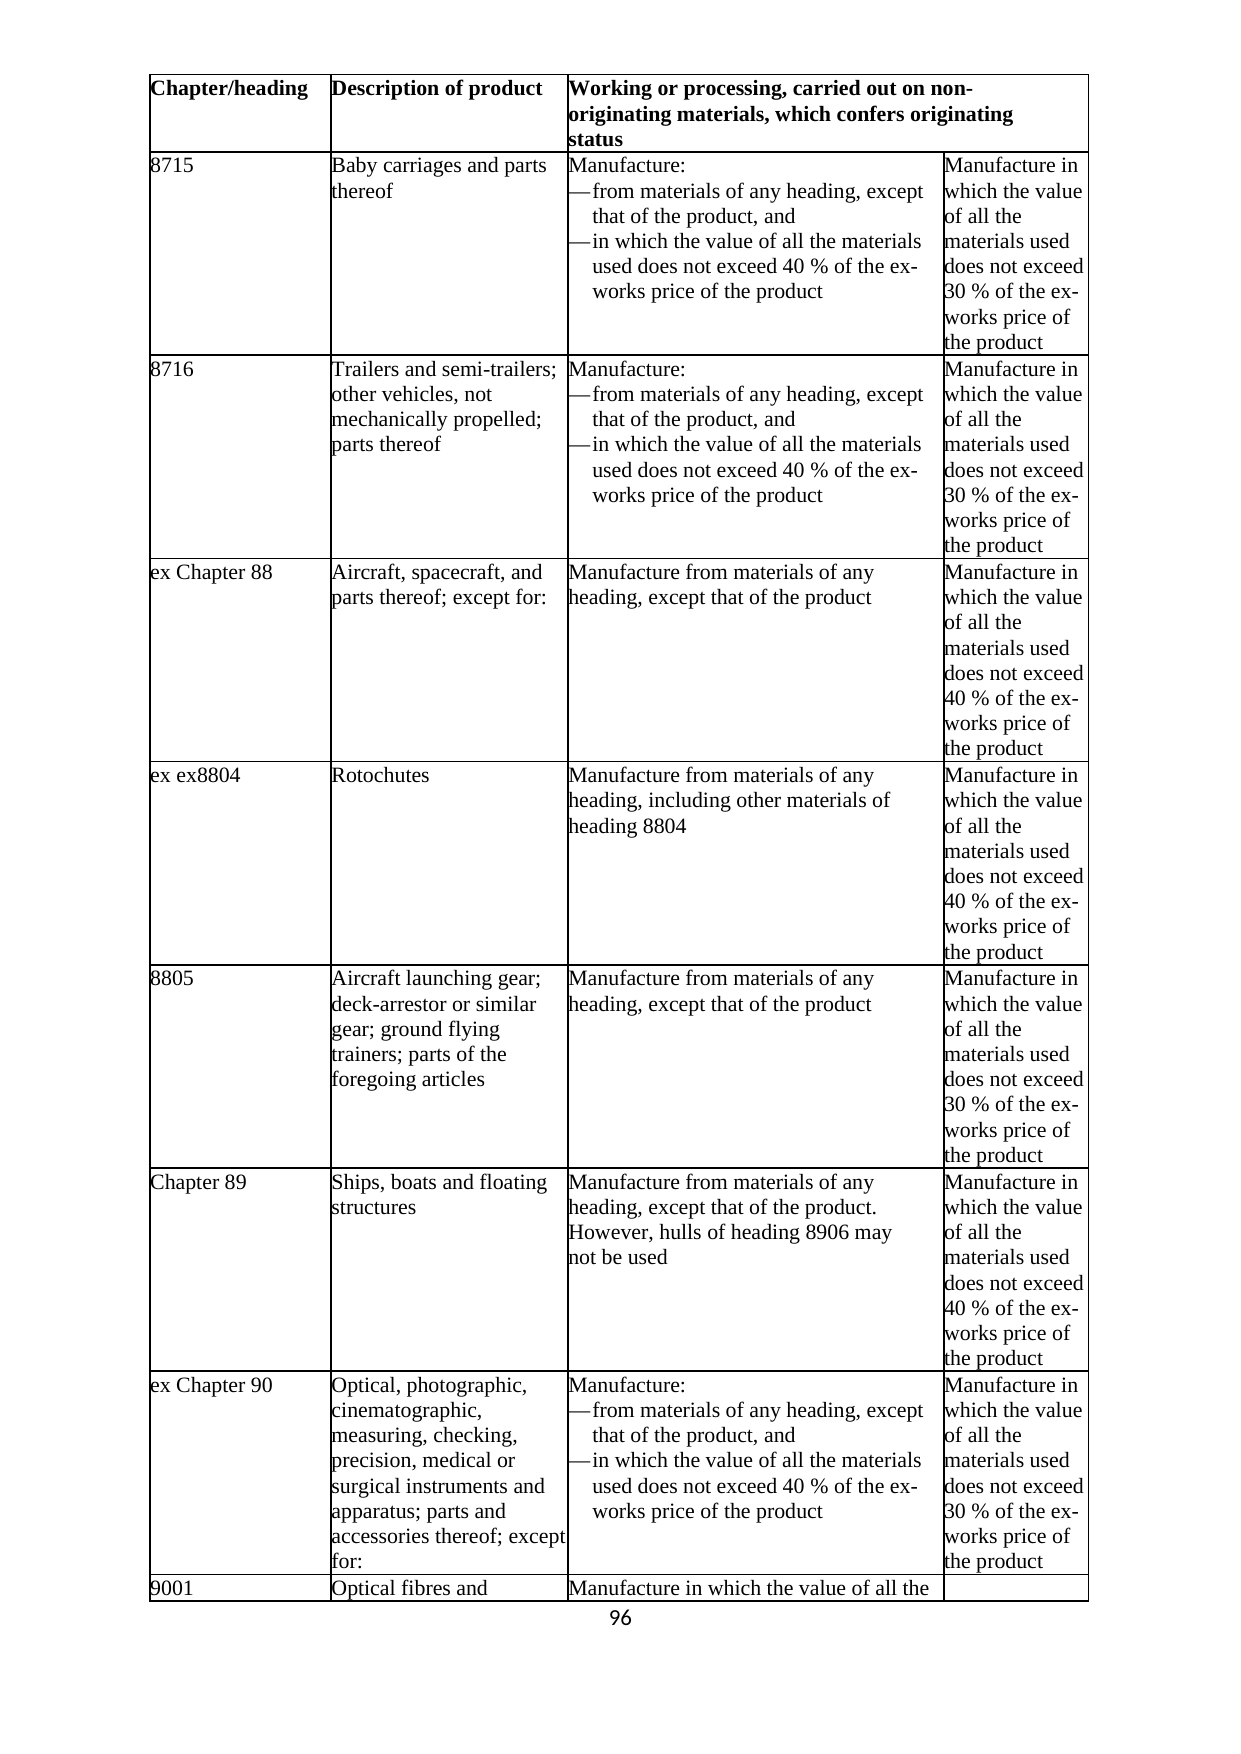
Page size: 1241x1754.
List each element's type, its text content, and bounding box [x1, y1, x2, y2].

table_cell Manufacture from materials of any heading, except that of the product [569, 966, 943, 1167]
table_cell Trailers and semi-trailers; other vehicles, not mechanically propelled; parts thereof [332, 356, 567, 557]
table_cell Manufacture in which the value of all the [569, 1575, 943, 1600]
table_header from materials of any heading, except that of the product, and [592, 1397, 943, 1447]
table_cell Manufacture in which the value of all the materials used does not exceed 30 % of the ex-works price of the product [945, 153, 1088, 354]
table_cell [569, 304, 943, 354]
table_header from materials of any heading, except that of the product, and [592, 178, 943, 228]
table_cell Aircraft launching gear; deck-arrestor or similar gear; ground flying trainers; parts of the foregoing articles [332, 966, 567, 1167]
table_cell Baby carriages and parts thereof [332, 153, 567, 354]
table_cell Manufacture in which the value of all the materials used does not exceed 30 % of the ex-works price of the product [945, 1372, 1088, 1573]
table_cell Optical fibres and [332, 1575, 567, 1600]
table_cell Manufacture in which the value of all the materials used does not exceed 40 % of the ex-works price of the product [945, 762, 1088, 964]
table_cell Rotochutes [332, 762, 567, 964]
table_cell [945, 1575, 1088, 1600]
table_header — [569, 1397, 592, 1447]
table_header — [569, 381, 592, 431]
table_header — [569, 431, 592, 507]
table_cell ex ex8804 [151, 762, 330, 964]
table_cell Optical, photographic, cinematographic, measuring, checking, precision, medical or surgical instruments and apparatus; parts and accessories thereof; except for: [332, 1372, 567, 1573]
table_header from materials of any heading, except that of the product, and [592, 381, 943, 431]
table_cell Manufacture: [569, 1372, 943, 1397]
table_cell 8715 [151, 153, 330, 354]
table_cell Manufacture: [569, 356, 943, 381]
table_cell Manufacture in which the value of all the materials used does not exceed 40 % of the ex-works price of the product [945, 559, 1088, 761]
table_header Working or processing, carried out on non-originating materials, which confers originating status [569, 75, 1088, 151]
table_cell Manufacture from materials of any heading, except that of the product [569, 559, 943, 761]
table_cell Manufacture in which the value of all the materials used does not exceed 30 % of the ex-works price of the product [945, 356, 1088, 557]
table_cell Manufacture: [569, 153, 943, 178]
table_cell 8805 [151, 966, 330, 1167]
table_header in which the value of all the materials used does not exceed 40 % of the ex-works price of the product [592, 228, 943, 304]
table_cell [569, 507, 943, 557]
table_header Chapter/heading [151, 75, 330, 151]
table_cell ex Chapter 88 [151, 559, 330, 761]
table_cell Manufacture in which the value of all the materials used does not exceed 40 % of the ex-works price of the product [945, 1169, 1088, 1370]
table_cell [569, 1523, 943, 1573]
table_header — [569, 178, 592, 228]
table_cell Aircraft, spacecraft, and parts thereof; except for: [332, 559, 567, 761]
table_header in which the value of all the materials used does not exceed 40 % of the ex-works price of the product [592, 431, 943, 507]
table_header Description of product [332, 75, 567, 151]
table_cell Manufacture in which the value of all the materials used does not exceed 30 % of the ex-works price of the product [945, 966, 1088, 1167]
table_header — [569, 228, 592, 304]
table_cell Manufacture from materials of any heading, except that of the product. However, hulls of heading 8906 may not be used [569, 1169, 943, 1370]
table_cell 9001 [151, 1575, 330, 1600]
table_cell ex Chapter 90 [151, 1372, 330, 1573]
table_cell Chapter 89 [151, 1169, 330, 1370]
table_cell 8716 [151, 356, 330, 557]
table_header in which the value of all the materials used does not exceed 40 % of the ex-works price of the product [592, 1448, 943, 1523]
table_cell Ships, boats and floating structures [332, 1169, 567, 1370]
table_cell Manufacture from materials of any heading, including other materials of heading 8804 [569, 762, 943, 964]
table_header — [569, 1448, 592, 1523]
